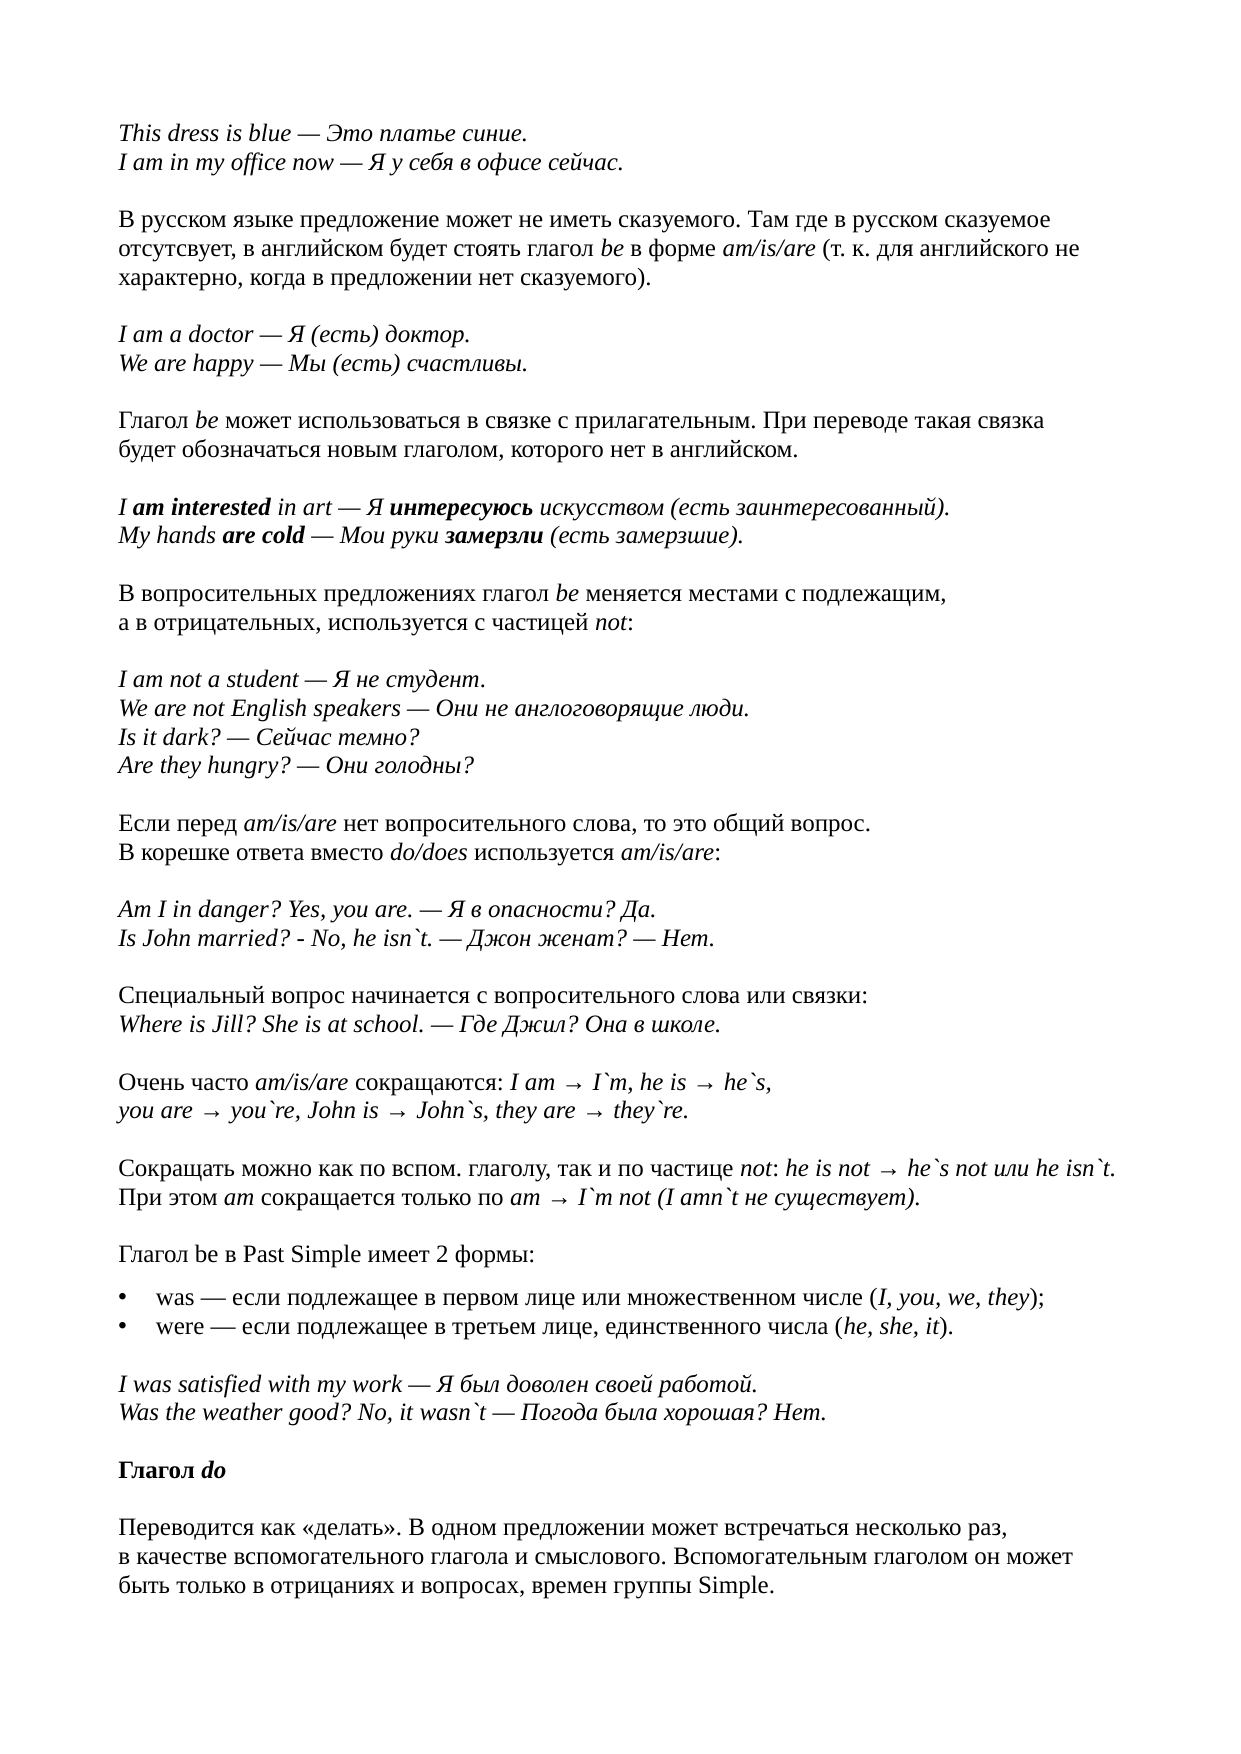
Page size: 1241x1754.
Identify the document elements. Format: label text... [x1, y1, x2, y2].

text I was satisfied with my work — Я был доволен своей работой. [118, 1369, 1122, 1397]
text I am a doctor — Я (есть) доктор. [118, 319, 1122, 348]
text В вопросительных предложениях глагол be меняется местами с подлежащим, [118, 578, 1122, 607]
text Where is Jill? She is at school. — Где Джил? Она в школе. [118, 1009, 1122, 1038]
text в качестве вспомогательного глагола и смыслового. Вспомогательным глаголом он может быть только в отрицаниях и вопросах, времен группы Simple. [118, 1541, 1122, 1599]
text При этом am сокращается только по am → I`m not (I amn`t не существует). [118, 1182, 1122, 1211]
list was — если подлежащее в первом лице или множественном числе (I, you, we, they); [118, 1282, 1122, 1311]
text you are → you`re, John is → John`s, they are → they`re. [118, 1096, 1122, 1124]
text We are happy — Мы (есть) счастливы. [118, 348, 1122, 377]
text Глагол be может использоваться в связке с прилагательным. При переводе такая связка [118, 406, 1122, 434]
text В корешке ответа вместо do/does используется am/is/are: [118, 837, 1122, 866]
text В русском языке предложение может не иметь сказуемого. Там где в русском сказуемое отсутсвует, в английском будет стоять глагол be в форме am/is/are (т. к. для английского не характерно, когда в предложении нет сказуемого). [118, 204, 1122, 291]
text а в отрицательных, используется с частицей not: [118, 607, 1122, 636]
text Глагол do [118, 1455, 1122, 1484]
text Is John married? - No, he isn`t. — Джон женат? — Нет. [118, 923, 1122, 952]
text Специальный вопрос начинается с вопросительного слова или связки: [118, 981, 1122, 1009]
text Если перед am/is/are нет вопросительного слова, то это общий вопрос. [118, 808, 1122, 837]
text Сокращать можно как по вспом. глаголу, так и по частице not: he is not → he`s not или he isn`t. [118, 1153, 1122, 1182]
text I am interested in art — Я интересуюсь искусством (есть заинтересованный). [118, 492, 1122, 521]
list were — если подлежащее в третьем лице, единственного числа (he, she, it). [118, 1311, 1122, 1340]
text Переводится как «делать». В одном предложении может встречаться несколько раз, [118, 1512, 1122, 1541]
text Am I in danger? Yes, you are. — Я в опасности? Да. [118, 894, 1122, 923]
text Глагол be в Past Simple имеет 2 формы: [118, 1239, 1122, 1268]
text I am not a student — Я не студент. [118, 664, 1122, 693]
text Очень часто am/is/are сокращаются: I am → I`m, he is → he`s, [118, 1067, 1122, 1096]
text My hands are cold — Мои руки замерзли (есть замерзшие). [118, 521, 1122, 549]
text Is it dark? — Сейчас темно? [118, 722, 1122, 751]
text Are they hungry? — Они голодны? [118, 751, 1122, 779]
text будет обозначаться новым глаголом, которого нет в английском. [118, 434, 1122, 463]
text This dress is blue — Это платье синие. [118, 118, 1122, 147]
text I am in my office now — Я у себя в офисе сейчас. [118, 147, 1122, 176]
text We are not English speakers — Они не англоговорящие люди. [118, 693, 1122, 722]
text Was the weather good? No, it wasn`t — Погода была хорошая? Нет. [118, 1397, 1122, 1426]
